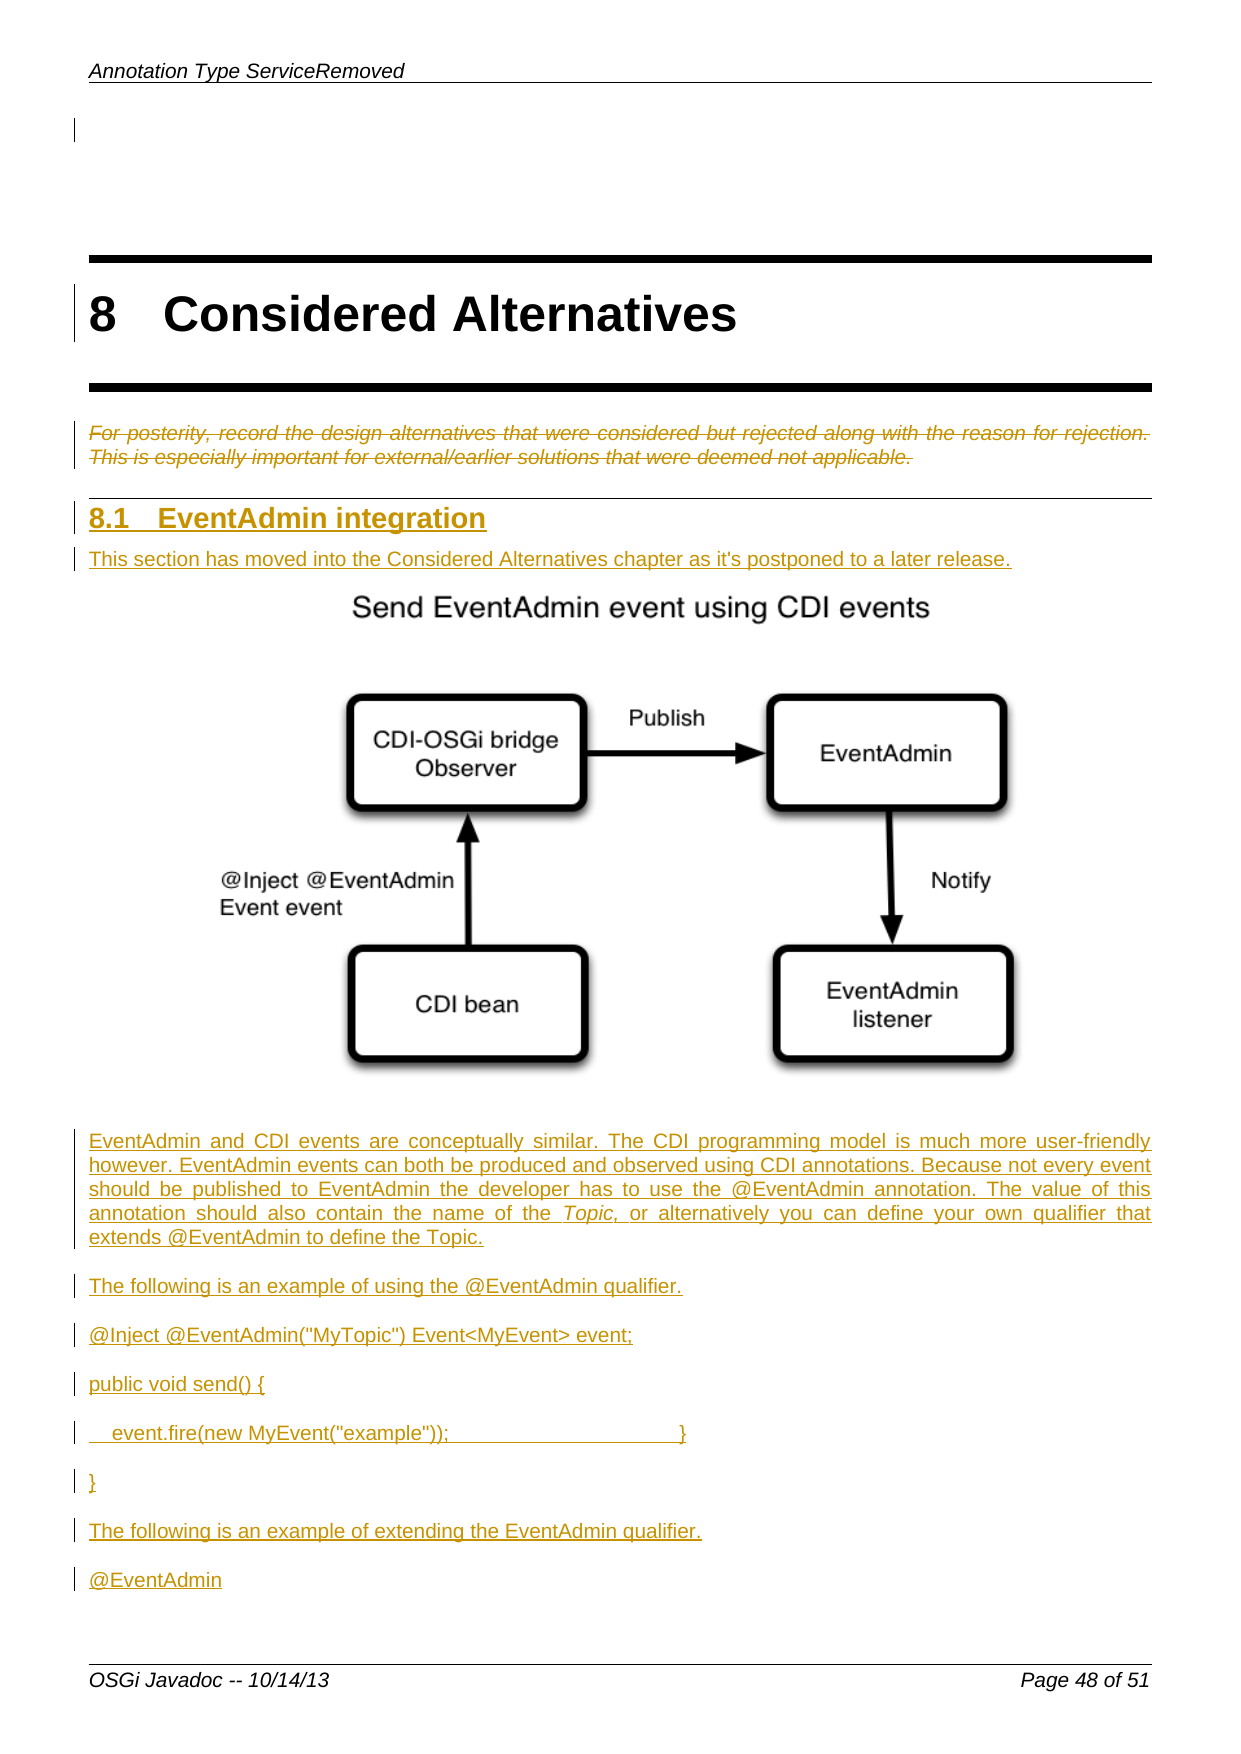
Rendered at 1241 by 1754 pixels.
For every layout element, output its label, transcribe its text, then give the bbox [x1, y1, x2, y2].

text This section has moved into the Considered Alternatives chapter as it's postponed to a later release. [88, 547, 1152, 571]
text extends @EventAdmin to define the Topic. [88, 1223, 1152, 1249]
subtitle EventAdmin integration [88, 499, 1152, 534]
text should be published to EventAdmin the developer has to use the @EventAdmin annotation. The value of this [88, 1175, 1152, 1198]
text The following is an example of extending the EventAdmin qualifier. [88, 1518, 1152, 1542]
text public void send() { [88, 1372, 1152, 1396]
picture [213, 583, 1027, 1080]
text } [88, 1469, 1152, 1493]
subtitle Considered Alternatives [88, 256, 1152, 392]
text @Inject @EventAdmin("MyTopic") Event<MyEvent> event; [88, 1323, 1152, 1347]
text EventAdmin and CDI events are conceptually similar. The CDI programming model is much more user-friendly [88, 1129, 1152, 1150]
text @EventAdmin [88, 1567, 1152, 1591]
text annotation should also contain the name of the Topic, or alternatively you can define your own qualifier that [88, 1199, 1152, 1222]
text however. EventAdmin events can both be produced and observed using CDI annotations. Because not every event [88, 1151, 1152, 1174]
text The following is an example of using the @EventAdmin qualifier. [88, 1274, 1152, 1298]
text event.fire(new MyEvent("example")); } [88, 1421, 1152, 1444]
